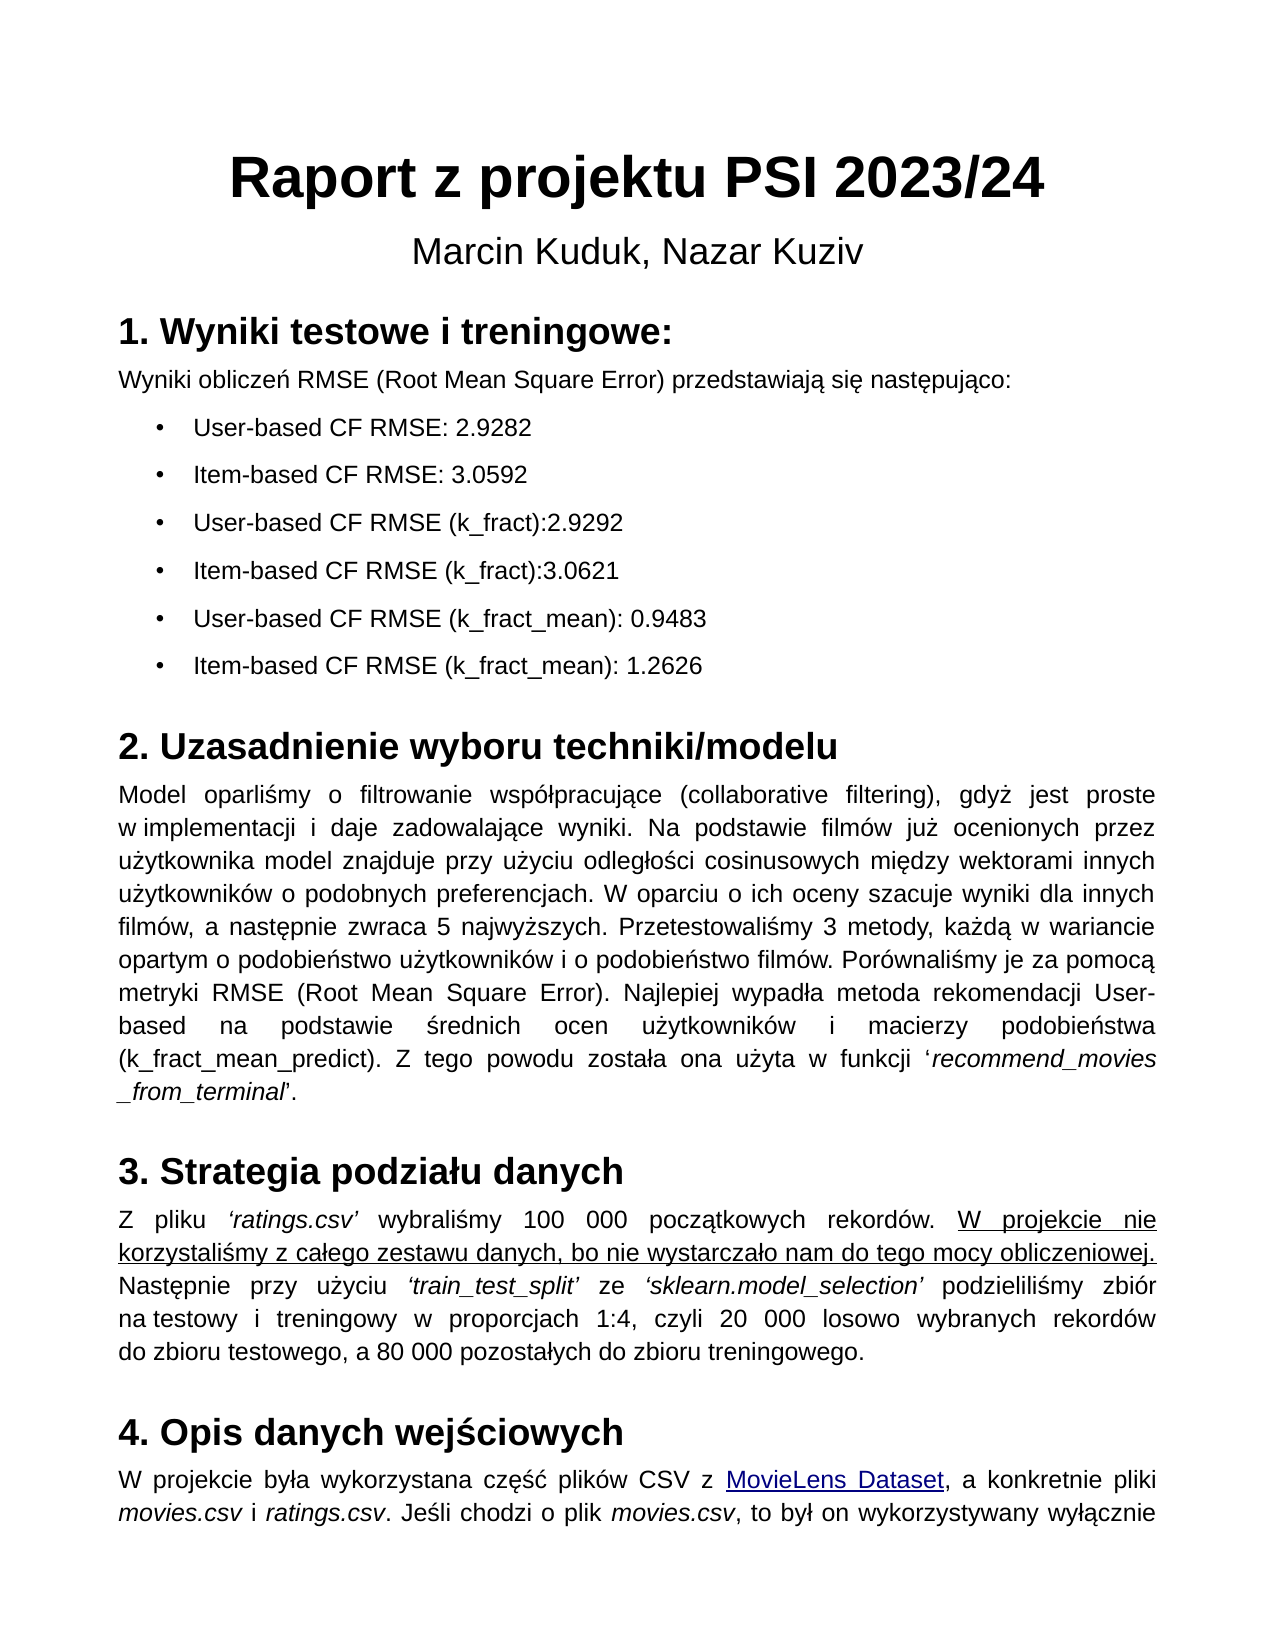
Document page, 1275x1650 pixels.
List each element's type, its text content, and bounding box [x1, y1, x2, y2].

subtitle 2. Uzasadnienie wyboru techniki/modelu [118, 724, 1157, 767]
list User-based CF RMSE: 2.9282 [156, 413, 1157, 442]
text Z pliku ‘ratings.csv’ wybraliśmy 100 000 początkowych rekordów. W projekcie nie korzystaliśmy z całego zestawu danych, bo nie wystarczało nam do tego mocy obliczeniowej. [118, 1205, 1157, 1263]
text Następnie przy użyciu ‘train_test_split’ ze ‘sklearn.model_selection’ podzieliliśmy zbiór na testowy i treningowy w proporcjach 1:4, czyli 20 000 losowo wybranych rekordów do zbioru testowego, a 80 000 pozostałych do zbioru treningowego. [118, 1264, 1157, 1366]
list Item-based CF RMSE: 3.0592 [156, 461, 1157, 489]
list Item-based CF RMSE (k_fract_mean): 1.2626 [156, 651, 1157, 680]
subtitle 3. Strategia podziału danych [118, 1149, 1157, 1193]
list Item-based CF RMSE (k_fract):3.0621 [156, 556, 1157, 585]
text W projekcie była wykorzystana część plików CSV z MovieLens Dataset, a konkretnie pliki movies.csv i ratings.csv. Jeśli chodzi o plik movies.csv, to był on wykorzystywany wyłącznie [118, 1465, 1157, 1527]
subtitle 4. Opis danych wejściowych [118, 1410, 1157, 1453]
list User-based CF RMSE (k_fract_mean): 0.9483 [156, 604, 1157, 632]
list User-based CF RMSE (k_fract):2.9292 [156, 508, 1157, 537]
subtitle 1. Wyniki testowe i treningowe: [118, 309, 1157, 353]
text Model oparliśmy o filtrowanie współpracujące (collaborative filtering), gdyż jest proste w implementacji i daje zadowalające wyniki. Na podstawie filmów już ocenionych przez użytkownika model znajduje przy użyciu odległości cosinusowych między wektorami innych użytkowników o podobnych preferencjach. W oparciu o ich oceny szacuje wyniki dla innych filmów, a następnie zwraca 5 najwyższych. Przetestowaliśmy 3 metody, każdą w wariancie opartym o podobieństwo użytkowników i o podobieństwo filmów. Porównaliśmy je za pomocą metryki RMSE (Root Mean Square Error). Najlepiej wypadła metoda rekomendacji User-based na podstawie średnich ocen użytkowników i macierzy podobieństwa (k_fract_mean_predict). Z tego powodu została ona użyta w funkcji ‘recommend_movies _from_terminal’. [118, 780, 1157, 1106]
subtitle Marcin Kuduk, Nazar Kuziv [118, 229, 1157, 272]
text Wyniki obliczeń RMSE (Root Mean Square Error) przedstawiają się następująco: [118, 365, 1157, 394]
title Raport z projektu PSI 2023/24 [118, 143, 1157, 210]
